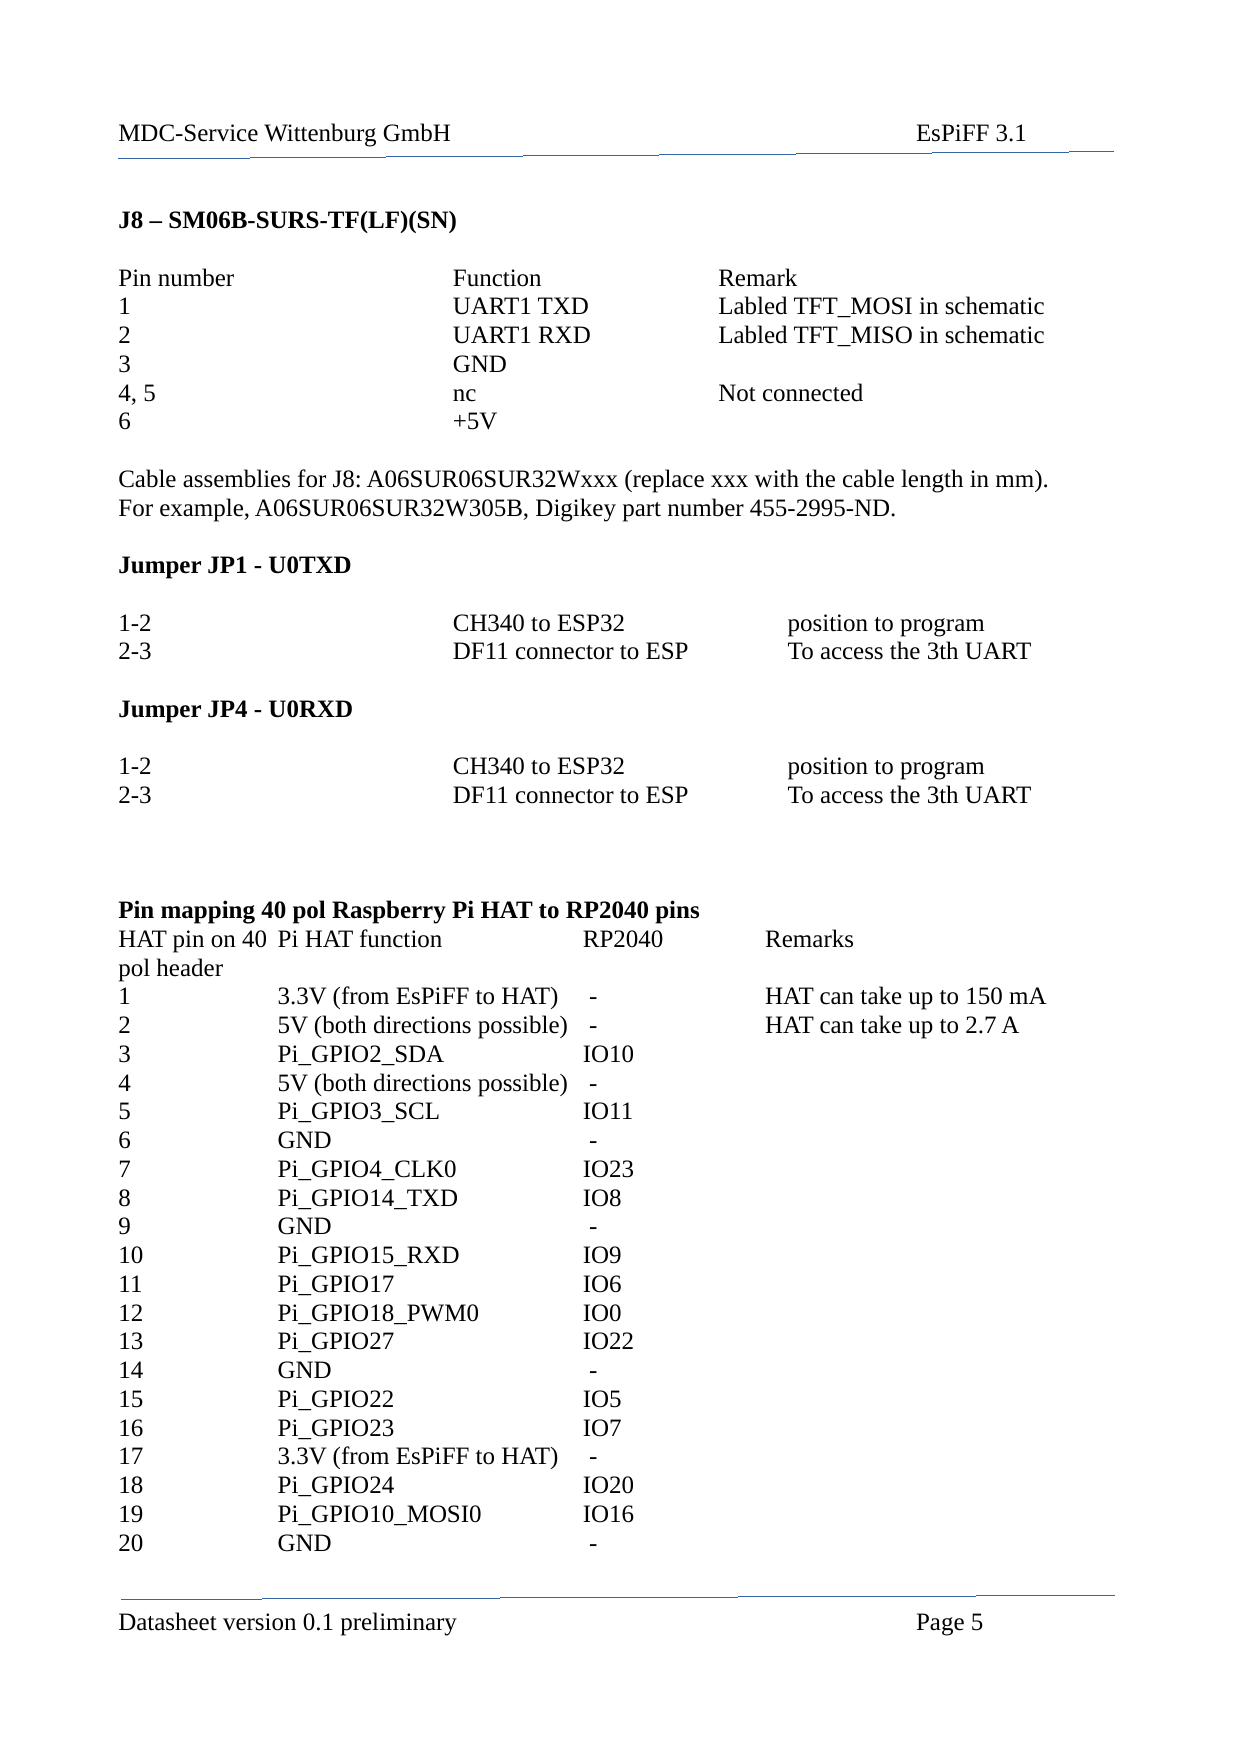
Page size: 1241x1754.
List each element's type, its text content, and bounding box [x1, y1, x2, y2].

table_cell 1-2 [118, 608, 453, 636]
table_cell To access the 3th UART [788, 780, 1122, 809]
table_cell GND [453, 349, 718, 378]
table_cell 4 [118, 1068, 277, 1096]
table_cell [765, 1528, 1122, 1556]
table_cell Pi_GPIO23 [278, 1413, 583, 1441]
table_cell [765, 1499, 1122, 1528]
table_cell Pi_GPIO3_SCL [278, 1096, 583, 1125]
table_cell - [583, 1211, 765, 1240]
table_cell 5 [118, 1096, 277, 1125]
table_cell 19 [118, 1499, 277, 1528]
table_cell [718, 406, 1122, 435]
text Pin mapping 40 pol Raspberry Pi HAT to RP2040 pins [118, 895, 1122, 924]
table_cell Pi_GPIO22 [278, 1384, 583, 1413]
table_header Function [453, 263, 718, 291]
table_cell IO10 [583, 1039, 765, 1068]
table_header [118, 579, 453, 608]
text Cable assemblies for J8: A06SUR06SUR32Wxxx (replace xxx with the cable length in mm). [118, 464, 1122, 493]
text Jumper JP4 - U0RXD [118, 694, 1122, 723]
text J8 – SM06B-SURS-TF(LF)(SN) [118, 205, 1122, 234]
table_cell Not connected [718, 378, 1122, 406]
table_cell 18 [118, 1470, 277, 1499]
table_cell DF11 connector to ESP [453, 780, 787, 809]
table_cell [765, 1298, 1122, 1326]
table_cell [765, 1326, 1122, 1355]
table_cell - [583, 1528, 765, 1556]
table_cell [718, 349, 1122, 378]
table_cell [765, 1039, 1122, 1068]
table_header Pi HAT function [278, 924, 583, 981]
table_cell IO8 [583, 1183, 765, 1211]
table_cell 14 [118, 1355, 277, 1384]
text Jumper JP1 - U0TXD [118, 550, 1122, 579]
table_cell IO7 [583, 1413, 765, 1441]
table_header [788, 723, 1122, 751]
table_cell HAT can take up to 150 mA [765, 981, 1122, 1010]
table_cell GND [278, 1355, 583, 1384]
table_cell IO9 [583, 1240, 765, 1269]
table_cell [765, 1441, 1122, 1470]
table_cell [765, 1355, 1122, 1384]
table_cell [765, 1413, 1122, 1441]
table_cell 2-3 [118, 636, 453, 665]
table_header Remark [718, 263, 1122, 291]
table_cell [765, 1068, 1122, 1096]
table_cell UART1 RXD [453, 320, 718, 349]
table_cell DF11 connector to ESP [453, 636, 787, 665]
table_cell Labled TFT_MOSI in schematic [718, 291, 1122, 320]
table_header [453, 579, 787, 608]
table_cell - [583, 1355, 765, 1384]
table_cell IO0 [583, 1298, 765, 1326]
table_cell [765, 1154, 1122, 1183]
table_cell - [583, 981, 765, 1010]
table_cell 12 [118, 1298, 277, 1326]
table_cell [765, 1125, 1122, 1154]
table_cell 17 [118, 1441, 277, 1470]
table_cell [765, 1269, 1122, 1298]
table_cell CH340 to ESP32 [453, 608, 787, 636]
table_cell Pi_GPIO4_CLK0 [278, 1154, 583, 1183]
table_cell IO5 [583, 1384, 765, 1413]
table_cell 3.3V (from EsPiFF to HAT) [278, 981, 583, 1010]
table_cell 15 [118, 1384, 277, 1413]
table_cell Pi_GPIO17 [278, 1269, 583, 1298]
table_cell 3 [118, 1039, 277, 1068]
table_cell 11 [118, 1269, 277, 1298]
table_cell Pi_GPIO18_PWM0 [278, 1298, 583, 1326]
table_header HAT pin on 40 pol header [118, 924, 277, 981]
table_cell [765, 1240, 1122, 1269]
table_cell [765, 1470, 1122, 1499]
table_cell IO22 [583, 1326, 765, 1355]
table_cell IO23 [583, 1154, 765, 1183]
table_cell 8 [118, 1183, 277, 1211]
text For example, A06SUR06SUR32W305B, Digikey part number 455-2995-ND. [118, 493, 1122, 521]
table_cell HAT can take up to 2.7 A [765, 1010, 1122, 1039]
table_cell CH340 to ESP32 [453, 751, 787, 780]
table_cell - [583, 1010, 765, 1039]
table_cell - [583, 1441, 765, 1470]
table_cell IO6 [583, 1269, 765, 1298]
table_cell [765, 1384, 1122, 1413]
table_cell IO11 [583, 1096, 765, 1125]
table_cell 13 [118, 1326, 277, 1355]
table_cell Pi_GPIO27 [278, 1326, 583, 1355]
table_cell nc [453, 378, 718, 406]
table_cell GND [278, 1211, 583, 1240]
table_cell 2 [118, 320, 453, 349]
table_header RP2040 [583, 924, 765, 981]
table_cell 5V (both directions possible) [278, 1010, 583, 1039]
table_cell UART1 TXD [453, 291, 718, 320]
table_cell position to program [788, 751, 1122, 780]
table_header [788, 579, 1122, 608]
table_cell 10 [118, 1240, 277, 1269]
table_cell 16 [118, 1413, 277, 1441]
table_cell GND [278, 1528, 583, 1556]
table_header [118, 723, 453, 751]
table_cell 3 [118, 349, 453, 378]
table_cell 1 [118, 981, 277, 1010]
table_cell Pi_GPIO14_TXD [278, 1183, 583, 1211]
table_cell +5V [453, 406, 718, 435]
table_cell 6 [118, 406, 453, 435]
table_cell [765, 1096, 1122, 1125]
table_cell IO16 [583, 1499, 765, 1528]
table_cell 9 [118, 1211, 277, 1240]
table_cell GND [278, 1125, 583, 1154]
table_cell - [583, 1125, 765, 1154]
table_cell To access the 3th UART [788, 636, 1122, 665]
table_cell Pi_GPIO15_RXD [278, 1240, 583, 1269]
table_header Pin number [118, 263, 453, 291]
table_cell 2-3 [118, 780, 453, 809]
table_cell 1-2 [118, 751, 453, 780]
table_header Remarks [765, 924, 1122, 981]
table_cell 6 [118, 1125, 277, 1154]
table_cell 5V (both directions possible) [278, 1068, 583, 1096]
table_cell Pi_GPIO10_MOSI0 [278, 1499, 583, 1528]
table_cell [765, 1183, 1122, 1211]
table_cell 4, 5 [118, 378, 453, 406]
table_cell 1 [118, 291, 453, 320]
table_cell Pi_GPIO24 [278, 1470, 583, 1499]
table_header [453, 723, 787, 751]
table_cell [765, 1211, 1122, 1240]
table_cell Pi_GPIO2_SDA [278, 1039, 583, 1068]
table_cell Labled TFT_MISO in schematic [718, 320, 1122, 349]
table_cell 7 [118, 1154, 277, 1183]
table_cell 3.3V (from EsPiFF to HAT) [278, 1441, 583, 1470]
table_cell 2 [118, 1010, 277, 1039]
table_cell - [583, 1068, 765, 1096]
table_cell 20 [118, 1528, 277, 1556]
table_cell IO20 [583, 1470, 765, 1499]
table_cell position to program [788, 608, 1122, 636]
